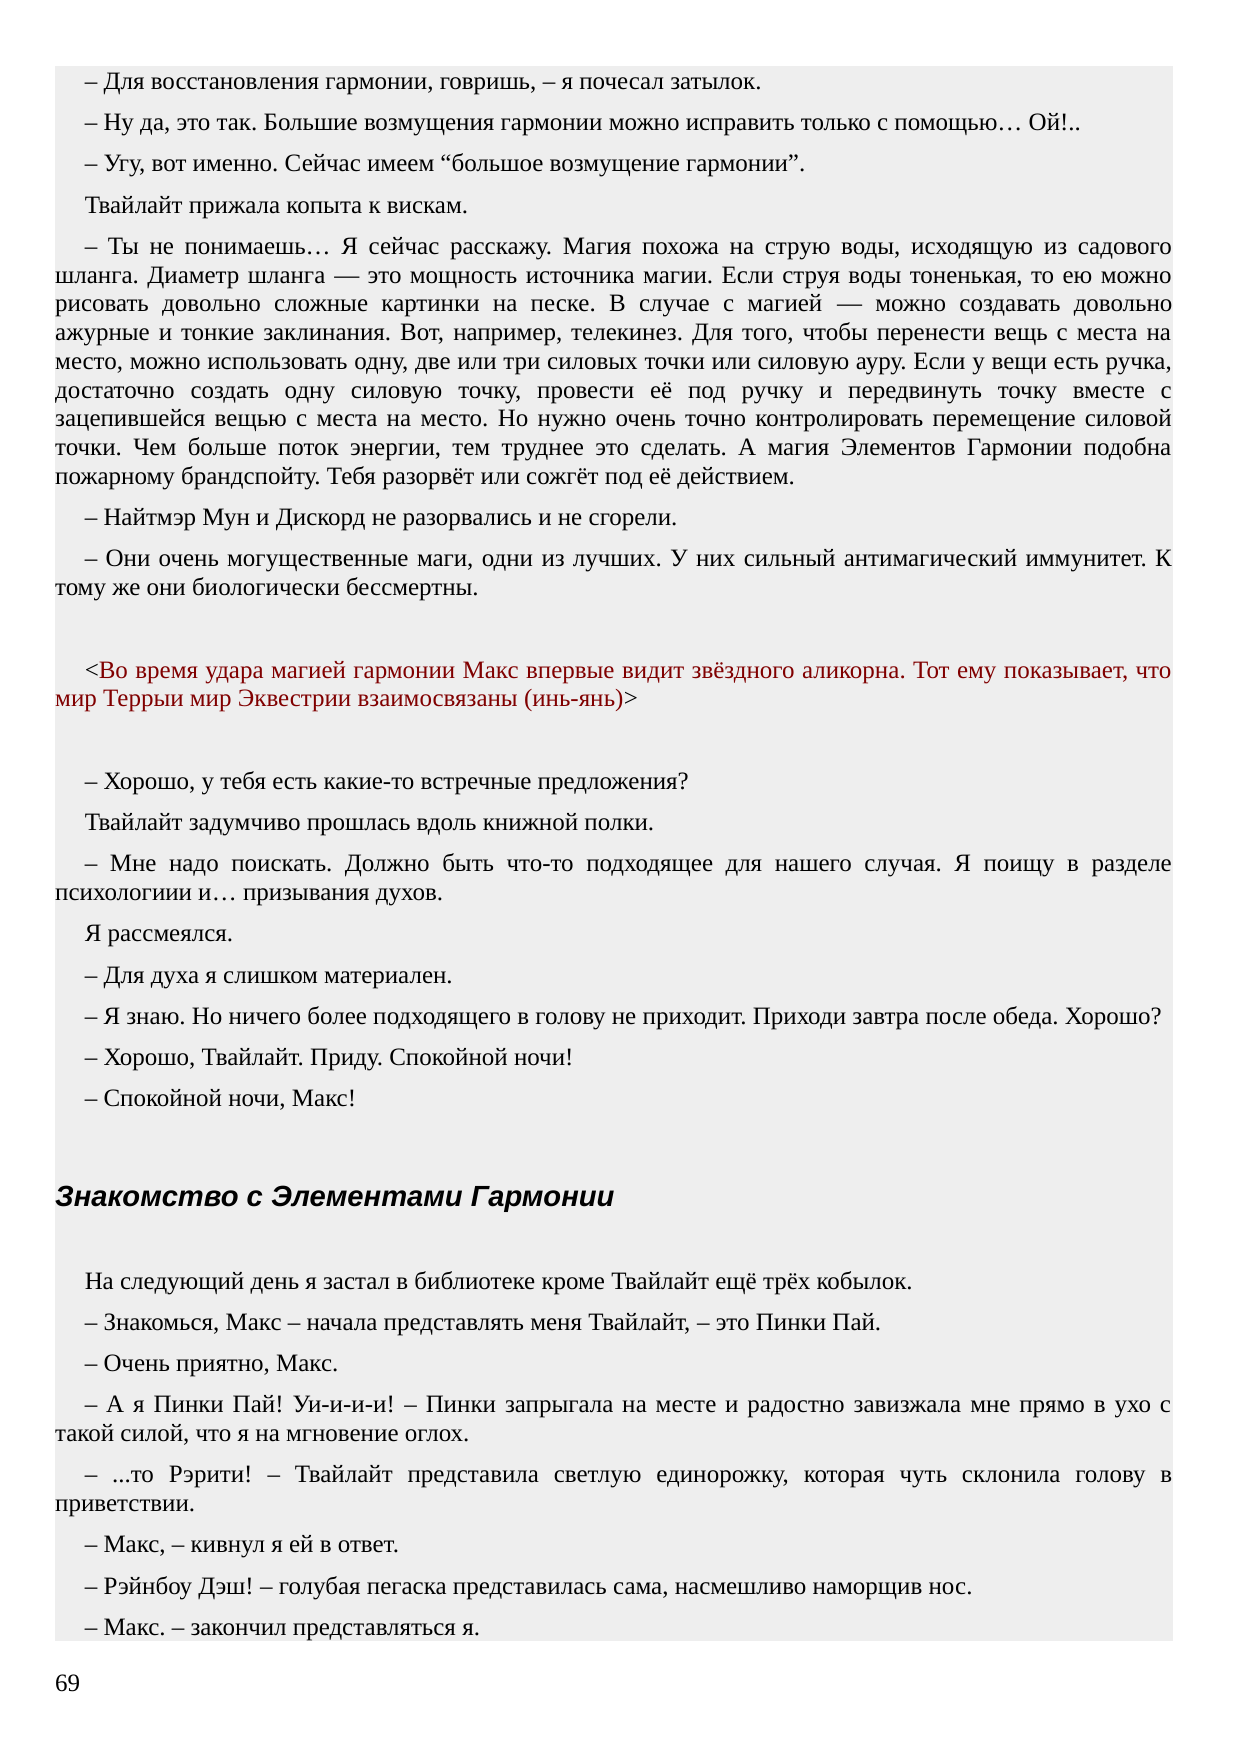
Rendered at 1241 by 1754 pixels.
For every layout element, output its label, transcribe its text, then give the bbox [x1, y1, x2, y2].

text <Во время удара магией гармонии Макс впервые видит звёздного аликорна. Тот ему показывает, что мир Террыи мир Эквестрии взаимосвязаны (инь-янь)> [55, 655, 1173, 712]
text – Они очень могущественные маги, одни из лучших. У них сильный антимагический иммунитет. К тому же они биологически бессмертны. [55, 543, 1173, 601]
text – Очень приятно, Макс. [55, 1348, 1173, 1377]
text Твайлайт прижала копыта к вискам. [55, 190, 1173, 218]
text Твайлайт задумчиво прошлась вдоль книжной полки. [55, 807, 1173, 836]
text – Спокойной ночи, Макс! [55, 1083, 1173, 1112]
text На следующий день я застал в библиотеке кроме Твайлайт ещё трёх кобылок. [55, 1266, 1173, 1294]
text – Для восстановления гармонии, говришь, – я почесал затылок. [55, 66, 1173, 95]
text – ...то Рэрити! – Твайлайт представила светлую единорожку, которая чуть склонила голову в приветствии. [55, 1459, 1173, 1517]
text Я рассмеялся. [55, 918, 1173, 947]
text – Рэйнбоу Дэш! – голубая пегаска представилась сама, насмешливо наморщив нос. [55, 1571, 1173, 1599]
text – Хорошо, у тебя есть какие-то встречные предложения? [55, 766, 1173, 795]
text – Угу, вот именно. Сейчас имеем “большое возмущение гармонии”. [55, 148, 1173, 177]
text – Я знаю. Но ничего более подходящего в голову не приходит. Приходи завтра после обеда. Хорошо? [55, 1001, 1173, 1030]
text – Макс. – закончил представляться я. [55, 1612, 1173, 1641]
text – Ты не понимаешь… Я сейчас расскажу. Магия похожа на струю воды, исходящую из садового шланга. Диаметр шланга — это мощность источника магии. Если струя воды тоненькая, то ею можно рисовать довольно сложные картинки на песке. В случае с магией — можно создавать довольно ажурные и тонкие заклинания. Вот, например, телекинез. Для того, чтобы перенести вещь с места на место, можно использовать одну, две или три силовых точки или силовую ауру. Если у вещи есть ручка, достаточно создать одну силовую точку, провести её под ручку и передвинуть точку вместе с зацепившейся вещью с места на место. Но нужно очень точно контролировать перемещение силовой точки. Чем больше поток энергии, тем труднее это сделать. А магия Элементов Гармонии подобна пожарному брандспойту. Тебя разорвёт или сожгёт под её действием. [55, 231, 1173, 490]
text – Хорошо, Твайлайт. Приду. Спокойной ночи! [55, 1042, 1173, 1071]
text – Знакомься, Макс – начала представлять меня Твайлайт, – это Пинки Пай. [55, 1307, 1173, 1336]
text – Мне надо поискать. Должно быть что-то подходящее для нашего случая. Я поищу в разделе психологиии и… призывания духов. [55, 848, 1173, 906]
text – А я Пинки Пай! Уи-и-и-и! – Пинки запрыгала на месте и радостно завизжала мне прямо в ухо с такой силой, что я на мгновение оглох. [55, 1389, 1173, 1447]
text – Для духа я слишком материален. [55, 960, 1173, 988]
text – Ну да, это так. Большие возмущения гармонии можно исправить только с помощью… Ой!.. [55, 107, 1173, 136]
text – Найтмэр Мун и Дискорд не разорвались и не сгорели. [55, 502, 1173, 531]
text – Макс, – кивнул я ей в ответ. [55, 1529, 1173, 1558]
subtitle Знакомство с Элементами Гармонии [55, 1178, 1173, 1212]
